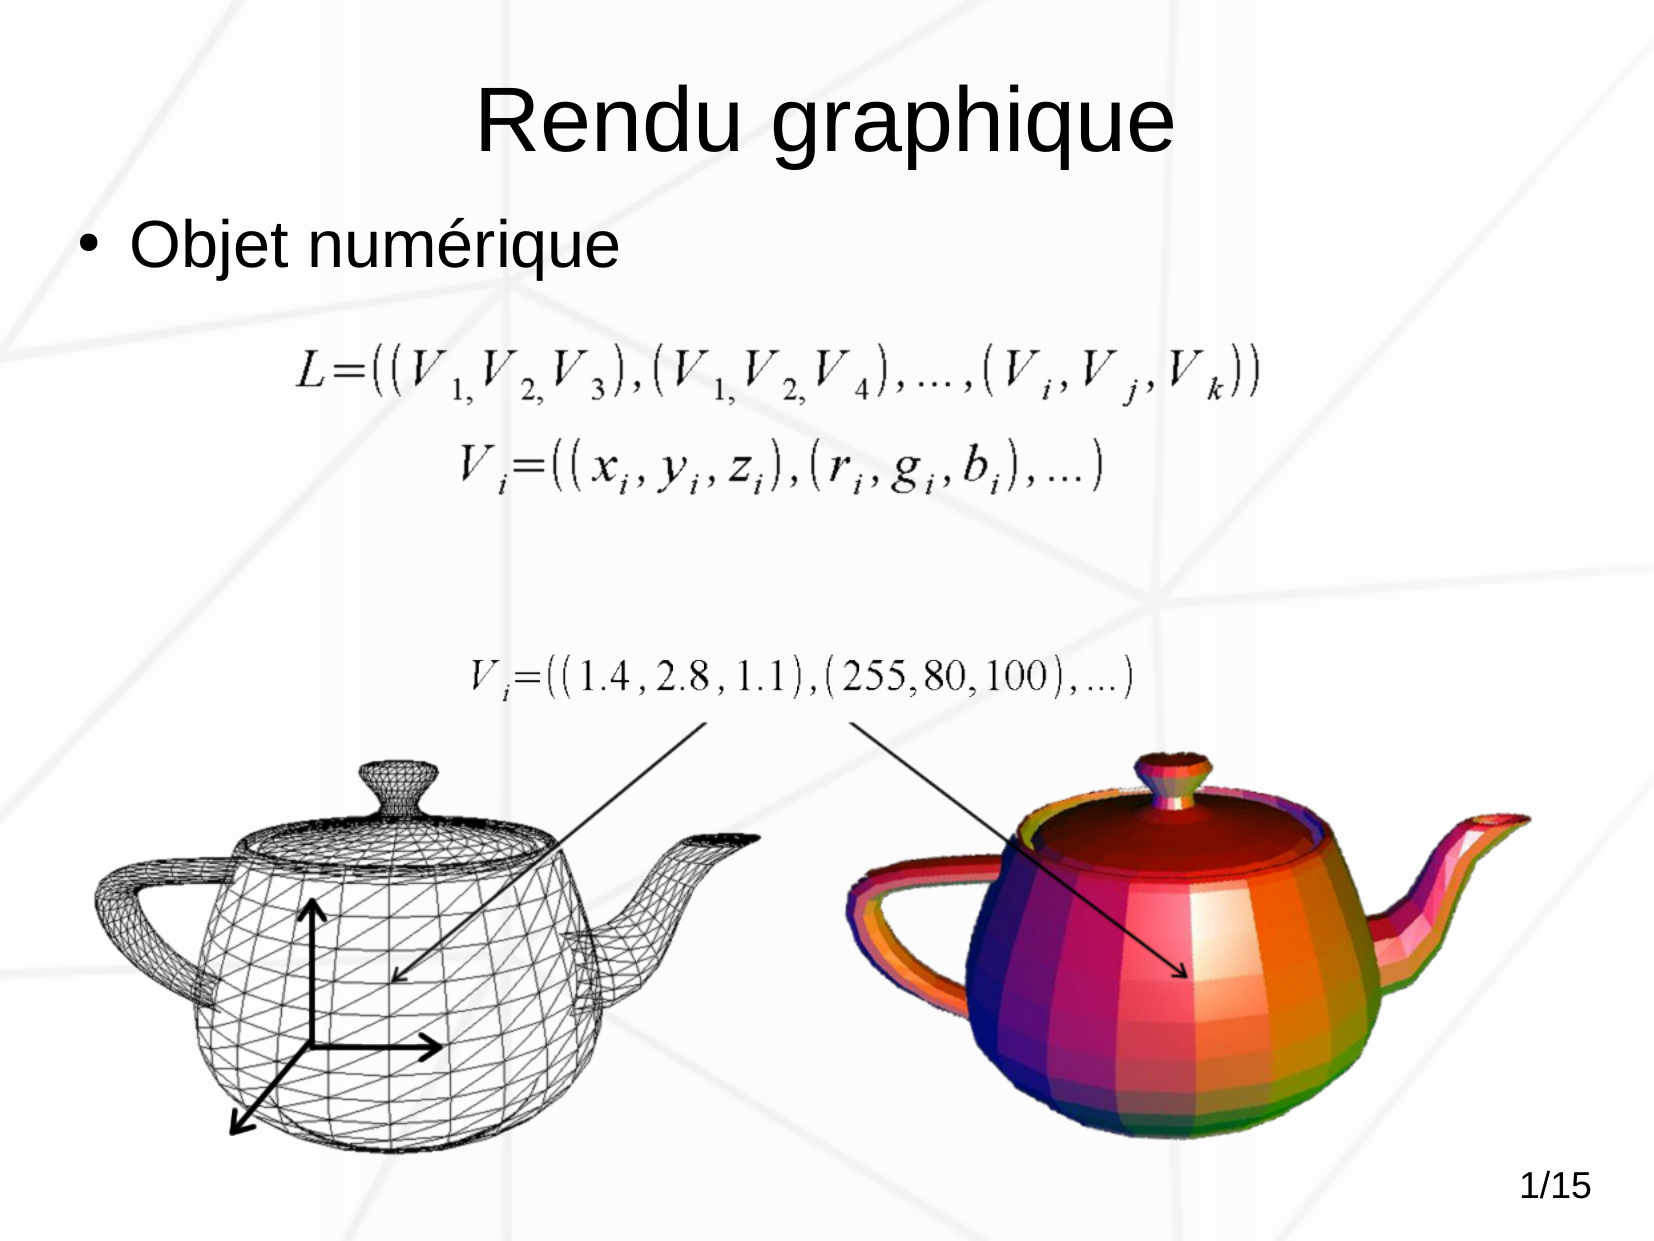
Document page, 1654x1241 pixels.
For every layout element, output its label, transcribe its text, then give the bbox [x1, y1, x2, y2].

title Rendu graphique [82, 43, 1571, 195]
text_box 1/15 [1386, 1157, 1654, 1235]
picture [0, 0, 1654, 1241]
list Objet numérique [59, 206, 674, 289]
